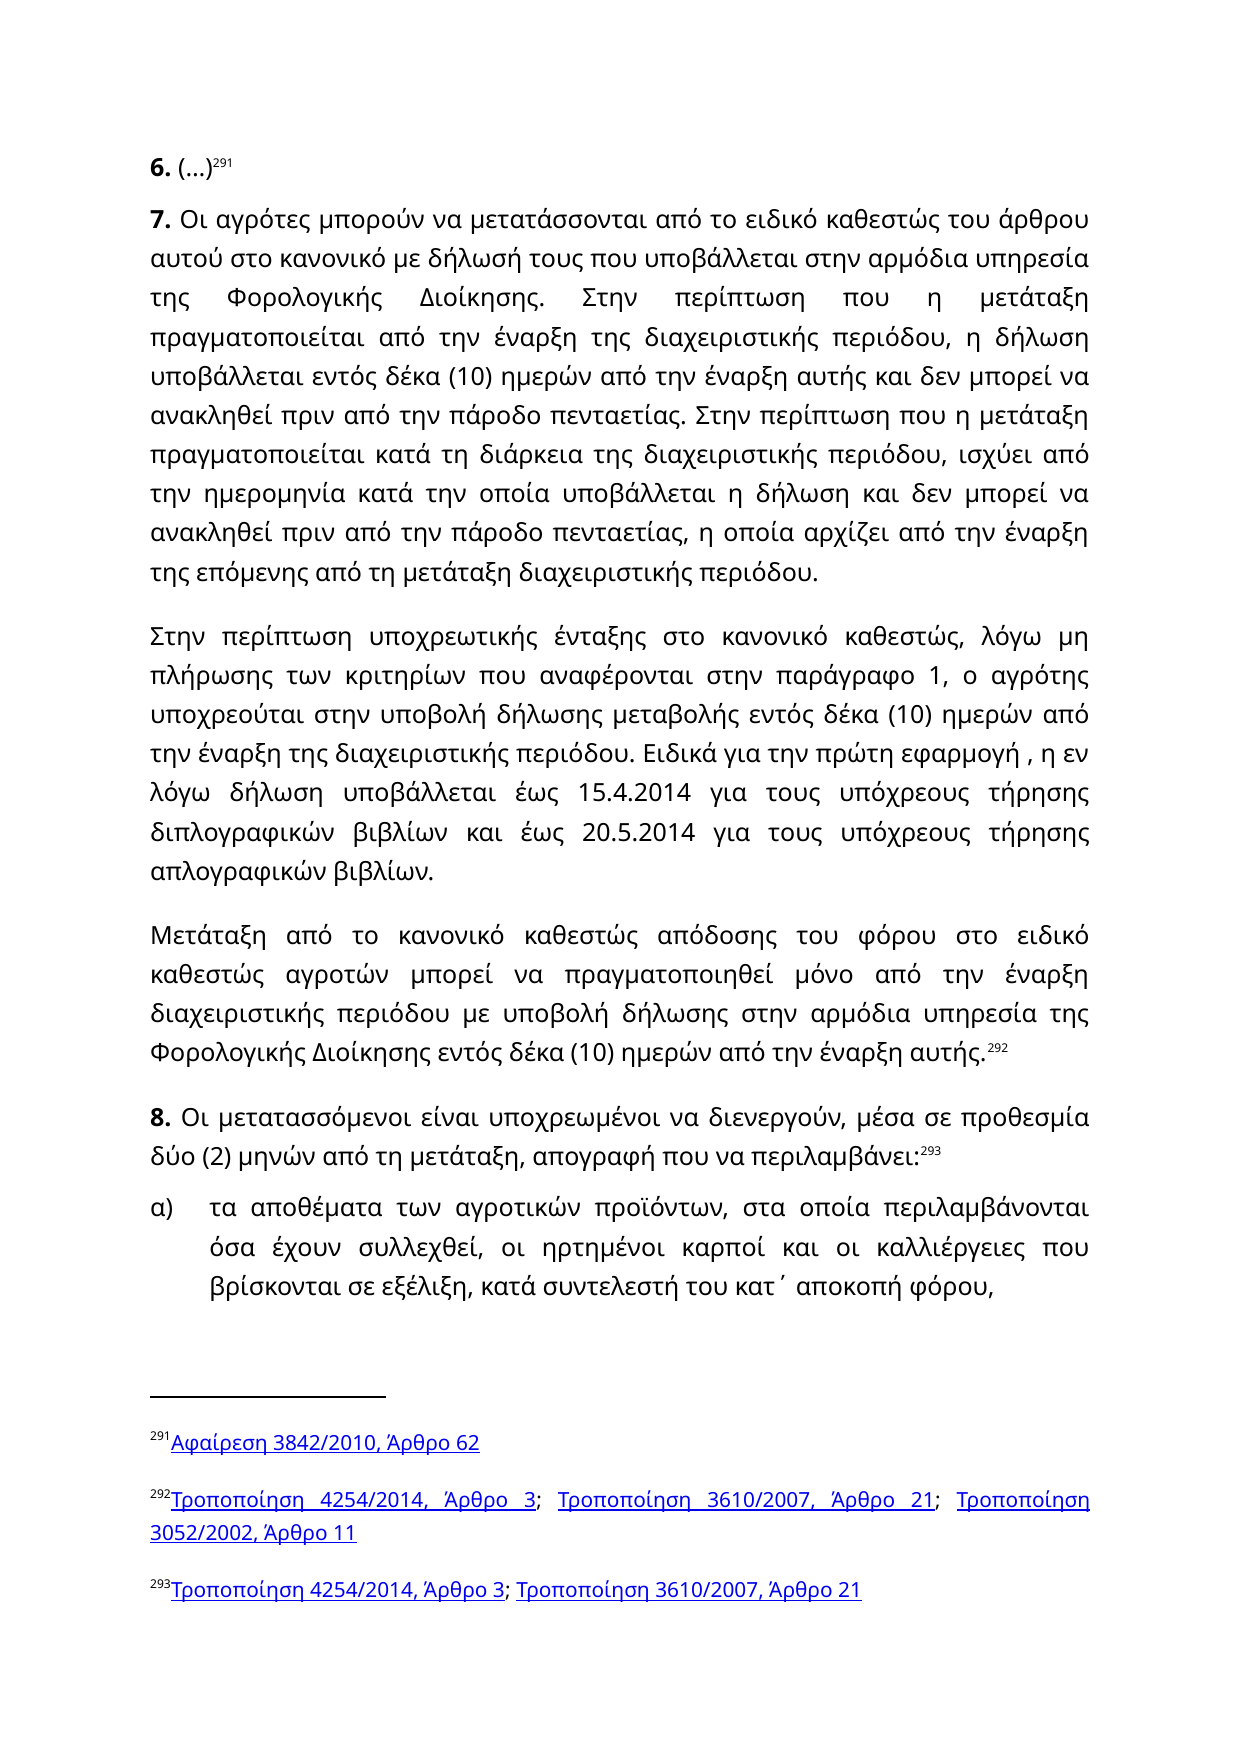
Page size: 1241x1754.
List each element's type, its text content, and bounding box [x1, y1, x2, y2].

list α) τα αποθέματα των αγροτικών προϊόντων, στα οποία περιλαμβάνονται όσα έχουν συλλεχθεί, οι ηρτημένοι καρποί και οι καλλιέργειες που βρίσκονται σε εξέλιξη, κατά συντελεστή του κατ΄ αποκοπή φόρου, [150, 1190, 1090, 1302]
text 8. Οι μετατασσόμενοι είναι υποχρεωμένοι να διενεργούν, μέσα σε προθεσμία δύο (2) μηνών από τη μετάταξη, απογραφή που να περιλαμβάνει: [150, 1099, 1090, 1172]
text 7. Οι αγρότες μπορούν να μετατάσσονται από το ειδικό καθεστώς του άρθρου αυτού στο κανονικό με δήλωσή τους που υποβάλλεται στην αρμόδια υπηρεσία της Φορολογικής Διοίκησης. Στην περίπτωση που η μετάταξη πραγματοποιείται από την έναρξη της διαχειριστικής περιόδου, η δήλωση υποβάλλεται εντός δέκα (10) ημερών από την έναρξη αυτής και δεν μπορεί να ανακληθεί πριν από την πάροδο πενταετίας. Στην περίπτωση που η μετάταξη πραγματοποιείται κατά τη διάρκεια της διαχειριστικής περιόδου, ισχύει από την ημερομηνία κατά την οποία υποβάλλεται η δήλωση και δεν μπορεί να ανακληθεί πριν από την πάροδο πενταετίας, η οποία αρχίζει από την έναρξη της επόμενης από τη μετάταξη διαχειριστικής περιόδου. [150, 202, 1090, 588]
text Τροποποίηση 4254/2014, Άρθρο 3; Τροποποίηση 3610/2007, Άρθρο 21 [150, 1576, 1090, 1604]
text 6. (…) [150, 150, 1090, 184]
text Τροποποίηση 4254/2014, Άρθρο 3; Τροποποίηση 3610/2007, Άρθρο 21; Τροποποίηση 3052/2002, Άρθρο 11 [150, 1485, 1090, 1546]
text Αφαίρεση 3842/2010, Άρθρο 62 [150, 1428, 1090, 1456]
text Μετάταξη από το κανονικό καθεστώς απόδοσης του φόρου στο ειδικό καθεστώς αγροτών μπορεί να πραγματοποιηθεί μόνο από την έναρξη διαχειριστικής περιόδου με υποβολή δήλωσης στην αρμόδια υπηρεσία της Φορολογικής Διοίκησης εντός δέκα (10) ημερών από την έναρξη αυτής. [150, 917, 1090, 1069]
text Στην περίπτωση υποχρεωτικής ένταξης στο κανονικό καθεστώς, λόγω μη πλήρωσης των κριτηρίων που αναφέρονται στην παράγραφο 1, ο αγρότης υποχρεούται στην υποβολή δήλωσης μεταβολής εντός δέκα (10) ημερών από την έναρξη της διαχειριστικής περιόδου. Ειδικά για την πρώτη εφαρμογή , η εν λόγω δήλωση υποβάλλεται έως 15.4.2014 για τους υπόχρεους τήρησης διπλογραφικών βιβλίων και έως 20.5.2014 για τους υπόχρεους τήρησης απλογραφικών βιβλίων. [150, 618, 1090, 887]
